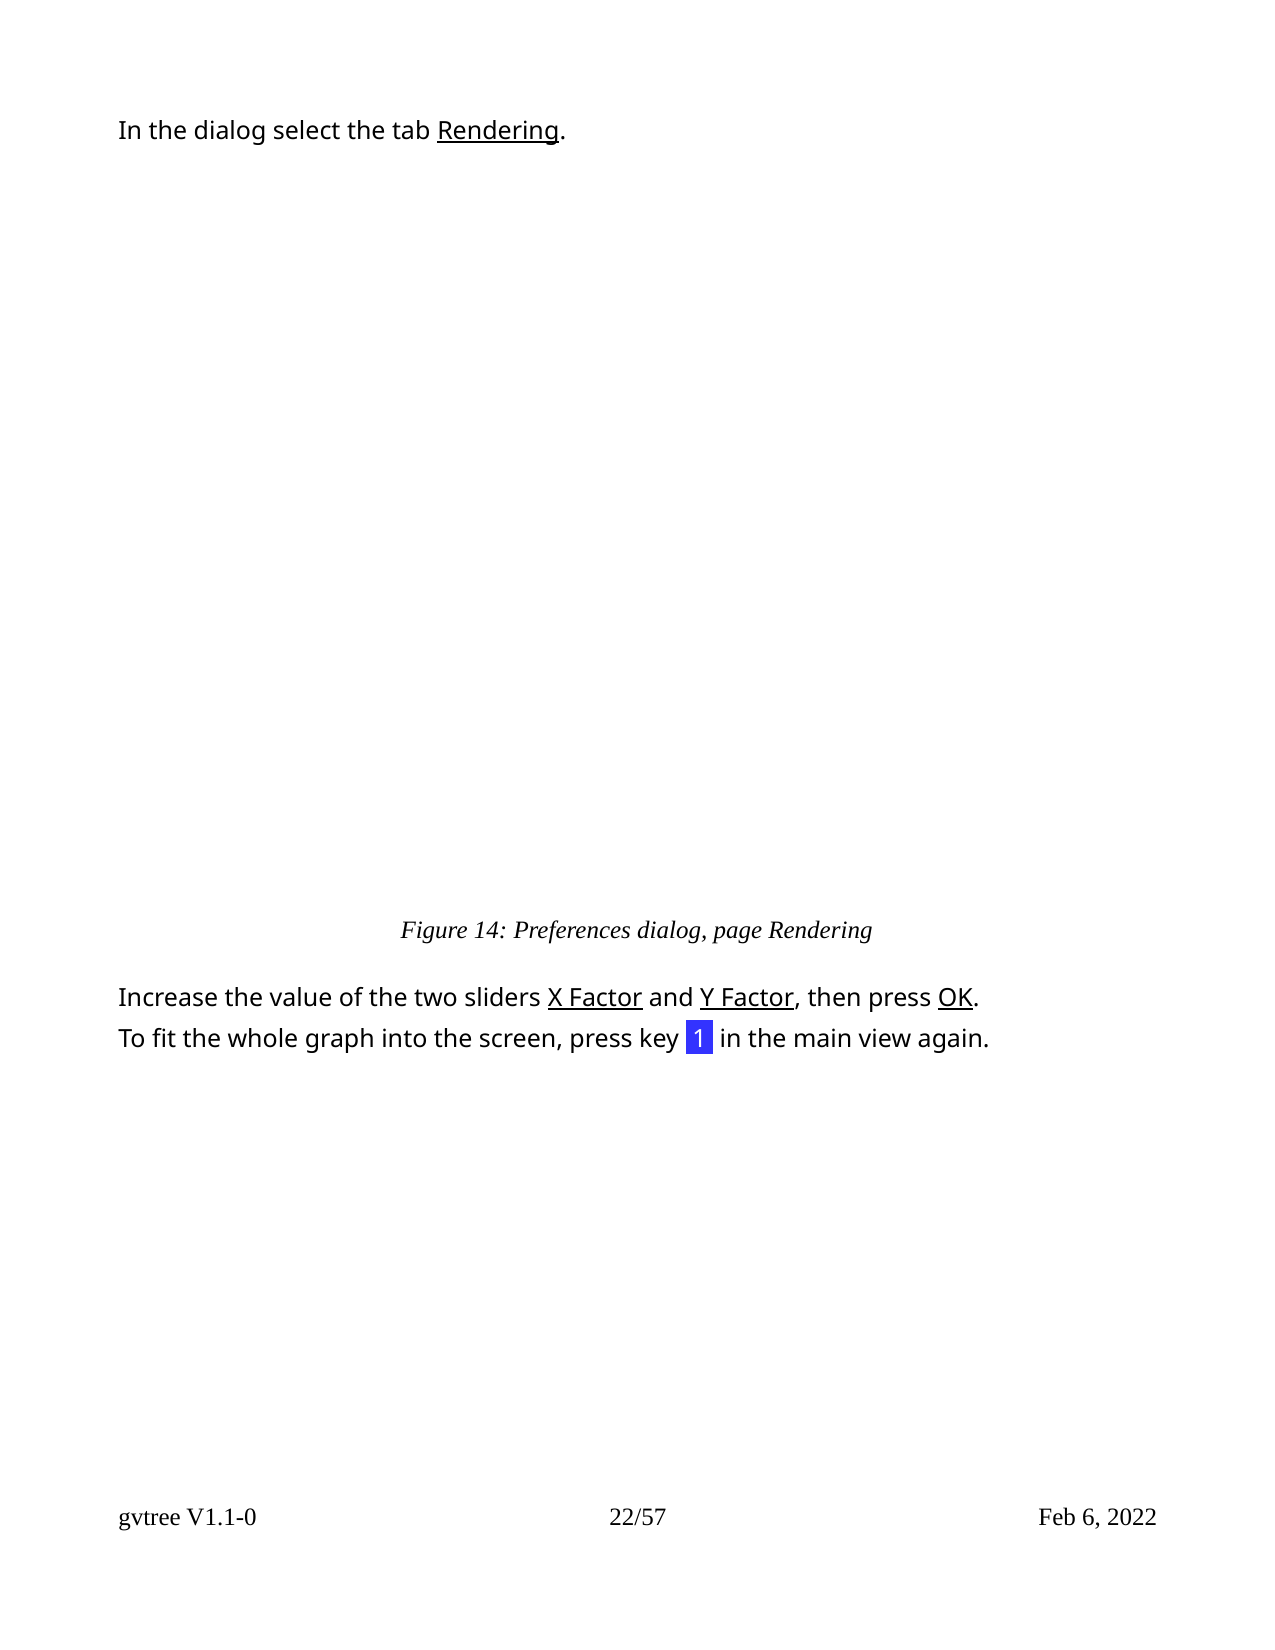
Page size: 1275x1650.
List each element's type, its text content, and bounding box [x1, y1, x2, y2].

text Increase the value of the two sliders X Factor and Y Factor, then press OK. [118, 985, 1157, 1011]
text To fit the whole graph into the screen, press key 1 in the main view again. [118, 1026, 1157, 1052]
text Figure 14: Preferences dialog, page Rendering [118, 172, 1157, 944]
text In the dialog select the tab Rendering. [118, 118, 1157, 144]
